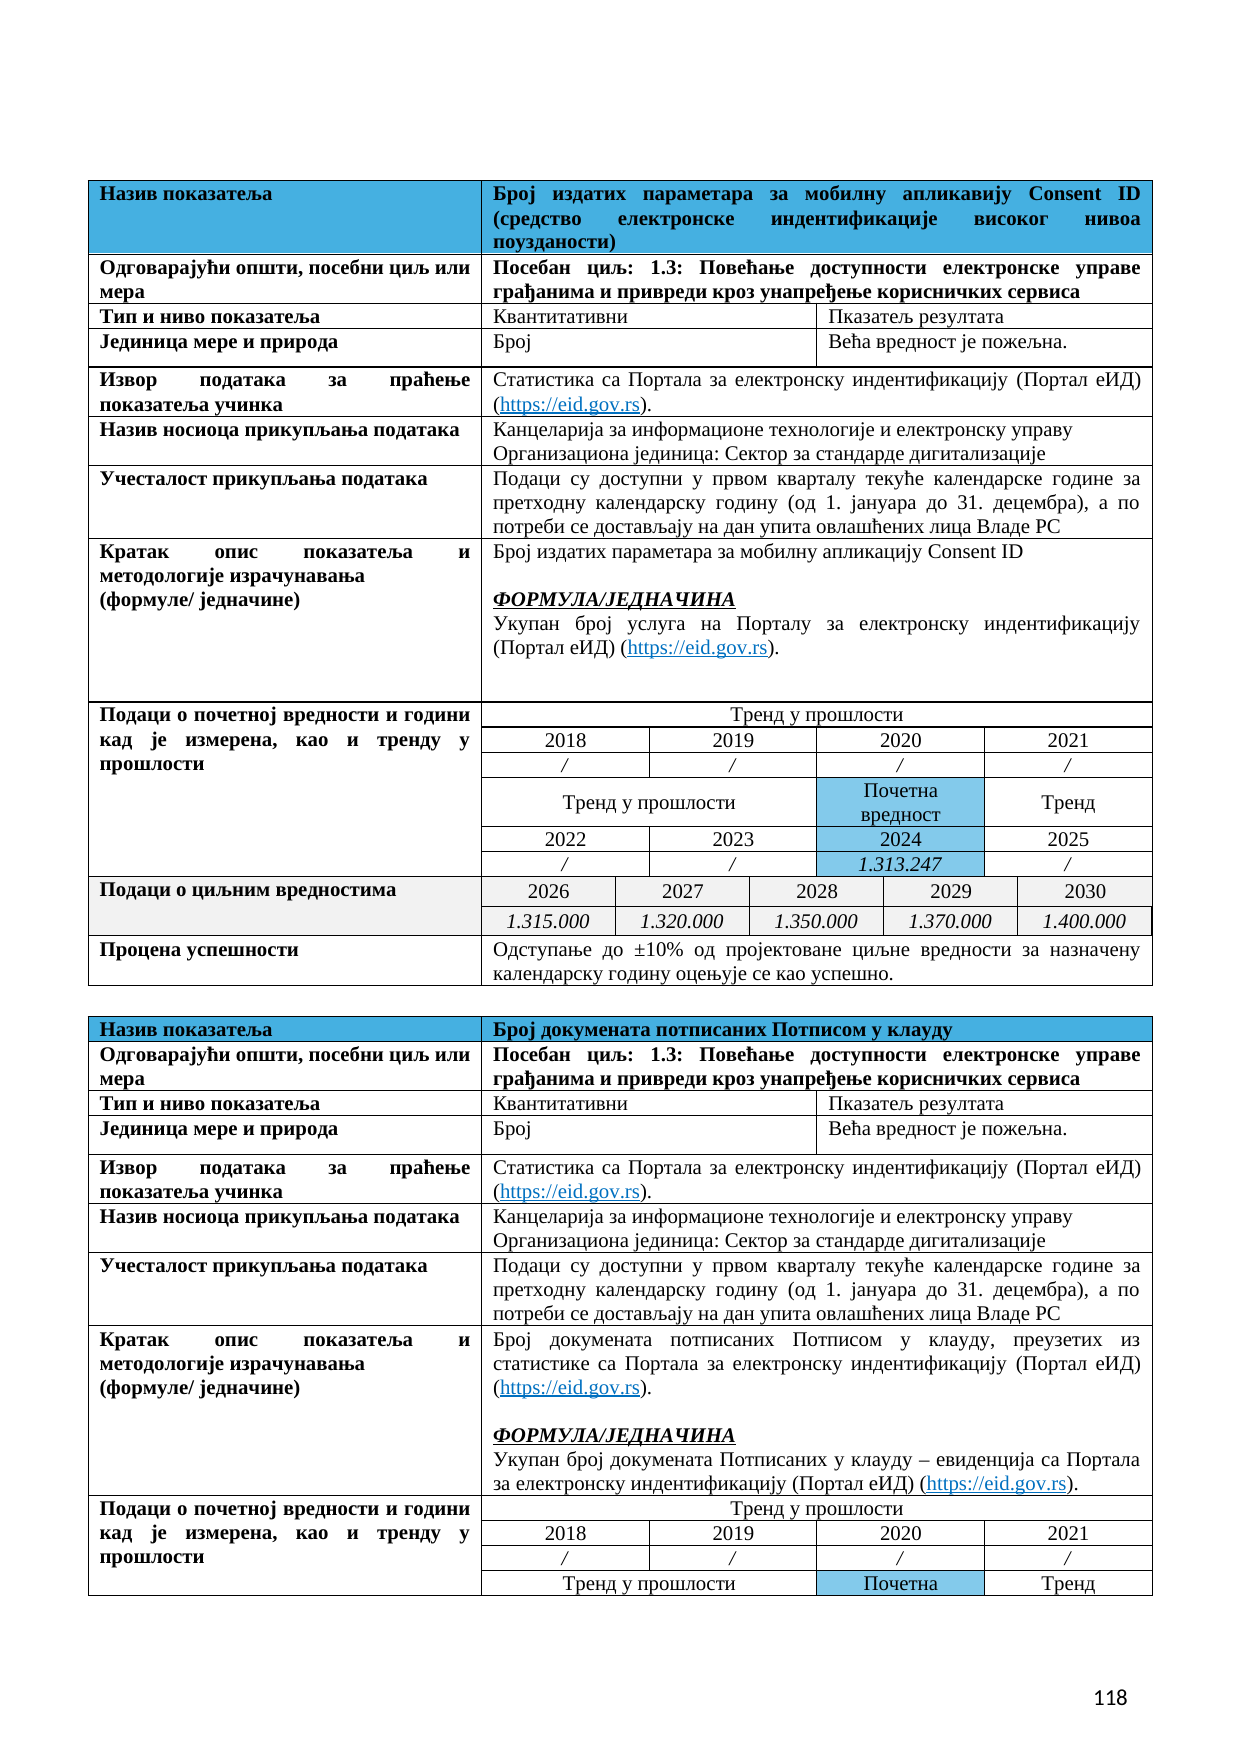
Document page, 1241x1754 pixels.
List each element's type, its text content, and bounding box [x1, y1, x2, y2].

table_cell Пказатељ резултата [817, 1091, 1152, 1115]
table_cell / [985, 852, 1152, 876]
table_cell Јединица мере и природа [89, 1116, 481, 1154]
table_cell 2030 [1018, 877, 1152, 906]
table_cell / [985, 753, 1152, 777]
table_cell Подаци о почетној вредности и години кад је измерена, као и тренду у прошлости [89, 1496, 481, 1595]
table_cell Тип и ниво показатеља [89, 1091, 481, 1115]
table_cell / [650, 753, 816, 777]
table_cell Тренд у прошлости [482, 778, 816, 826]
table_cell Већа вредност је пожељна. [817, 1116, 1152, 1154]
table_cell / [817, 753, 984, 777]
table_cell 2023 [650, 827, 816, 851]
table_header Назив показатеља [89, 181, 481, 253]
table_cell Квантитативни [482, 1091, 816, 1115]
table_cell Канцеларија за информационе технологије и електронску управу Организациона јединица: Сектор за стандарде дигитализације [482, 417, 1152, 465]
table_cell Већа вредност је пожељна. [817, 329, 1152, 366]
table_cell Тренд у прошлости [482, 1496, 1152, 1520]
table_cell 2025 [985, 827, 1152, 851]
table_cell Подаци су доступни у првом кварталу текуће календарске године за претходну календарску годину (од 1. јануара до 31. децембра), а по потреби се достављају на дан упита овлашћених лица Владе РС [482, 1253, 1152, 1325]
table_cell Тренд у прошлости [482, 703, 1152, 726]
table_cell Одступање до ±10% од пројектоване циљне вредности за назначену календарску годину оцењује се као успешно. [482, 936, 1152, 984]
table_cell Број издатих параметара за мобилну апликацију Consent ID ФОРМУЛА/ЈЕДНАЧИНА Укупан број услуга на Порталу за електронску индентификацију (Портал еИД) (https://eid.gov.rs). [482, 539, 1152, 701]
table_cell Пказатељ резултата [817, 304, 1152, 328]
table_cell Одговарајући општи, посебни циљ или мера [89, 1042, 481, 1090]
table_cell 2018 [482, 1521, 649, 1545]
table_cell 2020 [817, 728, 984, 752]
table_cell 1.400.000 [1018, 907, 1151, 935]
table_cell Квантитативни [482, 304, 816, 328]
table_cell 2018 [482, 728, 649, 752]
table_cell Процена успешности [89, 936, 481, 984]
table_cell Канцеларија за информационе технологије и електронску управу Организациона јединица: Сектор за стандарде дигитализације [482, 1204, 1152, 1252]
table_cell 2021 [985, 728, 1152, 752]
table_cell 2019 [650, 728, 816, 752]
table_cell 2020 [817, 1521, 984, 1545]
table_cell / [650, 852, 816, 876]
table_cell / [482, 1546, 649, 1570]
table_cell Назив носиоца прикупљања података [89, 1204, 481, 1252]
table_cell Почетна вредност [817, 778, 984, 826]
table_cell 2029 [884, 877, 1017, 906]
table_cell 2021 [985, 1521, 1152, 1545]
table_cell 2024 [817, 827, 984, 851]
table_cell Статистика са Портала за електронску индентификацију (Портал еИД) (https://eid.gov.rs). [482, 1155, 1152, 1203]
table_cell Одговарајући општи, посебни циљ или мера [89, 255, 481, 303]
table_cell Учесталост прикупљања података [89, 1253, 481, 1325]
table_header Назив показатеља [89, 1017, 481, 1041]
table_cell Тренд [985, 778, 1152, 826]
table_cell Почетна [817, 1571, 984, 1595]
table_cell 1.313.247 [817, 852, 984, 876]
table_header Број издатих параметара за мобилну апликавију Consent ID (средство електронске индентификације високог нивоа поузданости) [482, 181, 1152, 253]
table_cell Број [482, 1116, 816, 1154]
table_cell Кратак опис показатеља и методологије израчунавања (формуле/ једначине) [89, 539, 481, 701]
table_cell 2022 [482, 827, 649, 851]
table_cell 2026 [482, 877, 615, 906]
table_cell Тренд [985, 1571, 1152, 1595]
table_cell / [650, 1546, 816, 1570]
table_cell / [482, 753, 649, 777]
table_cell 2027 [616, 877, 749, 906]
table_cell Посебан циљ: 1.3: Повећање доступности електронске управе грађанима и привреди кроз унапређење корисничких сервиса [482, 1042, 1152, 1090]
table_cell Подаци о циљним вредностима [89, 877, 481, 935]
table_cell 1.320.000 [616, 907, 749, 935]
table_cell Кратак опис показатеља и методологије израчунавања (формуле/ једначине) [89, 1326, 481, 1495]
table_header Број докумената потписаних Потписом у клауду [482, 1017, 1152, 1041]
table_cell Подаци су доступни у првом кварталу текуће календарске године за претходну календарску годину (од 1. јануара до 31. децембра), а по потреби се достављају на дан упита овлашћених лица Владе РС [482, 466, 1152, 538]
table_cell / [482, 852, 649, 876]
table_cell Подаци о почетној вредности и години кад је измерена, као и тренду у прошлости [89, 703, 481, 876]
table_cell 1.350.000 [750, 907, 883, 935]
table_cell Број докумената потписаних Потписом у клауду, преузетих из статистике са Портала за електронску индентификацију (Портал еИД) (https://eid.gov.rs). ФОРМУЛА/ЈЕДНАЧИНА Укупан број докумената Потписаних у клауду – евиденција са Портала за електронску индентификацију (Портал еИД) (https://eid.gov.rs). [482, 1326, 1152, 1495]
table_cell Посебан циљ: 1.3: Повећање доступности електронске управе грађанима и привреди кроз унапређење корисничких сервиса [482, 255, 1152, 303]
table_cell Назив носиоца прикупљања података [89, 417, 481, 465]
table_cell 2019 [650, 1521, 816, 1545]
table_cell Извор података за праћење показатеља учинка [89, 368, 481, 416]
table_cell / [817, 1546, 984, 1570]
table_cell Извор података за праћење показатеља учинка [89, 1155, 481, 1203]
table_cell Статистика са Портала за електронску индентификацију (Портал еИД) (https://eid.gov.rs). [482, 368, 1152, 416]
table_cell 2028 [750, 877, 883, 906]
table_cell Учесталост прикупљања података [89, 466, 481, 538]
table_cell Тип и ниво показатеља [89, 304, 481, 328]
table_cell / [985, 1546, 1152, 1570]
table_cell Број [482, 329, 816, 366]
table_cell 1.370.000 [884, 907, 1017, 935]
table_cell Тренд у прошлости [482, 1571, 816, 1595]
table_cell 1.315.000 [482, 907, 615, 935]
table_cell Јединица мере и природа [89, 329, 481, 366]
